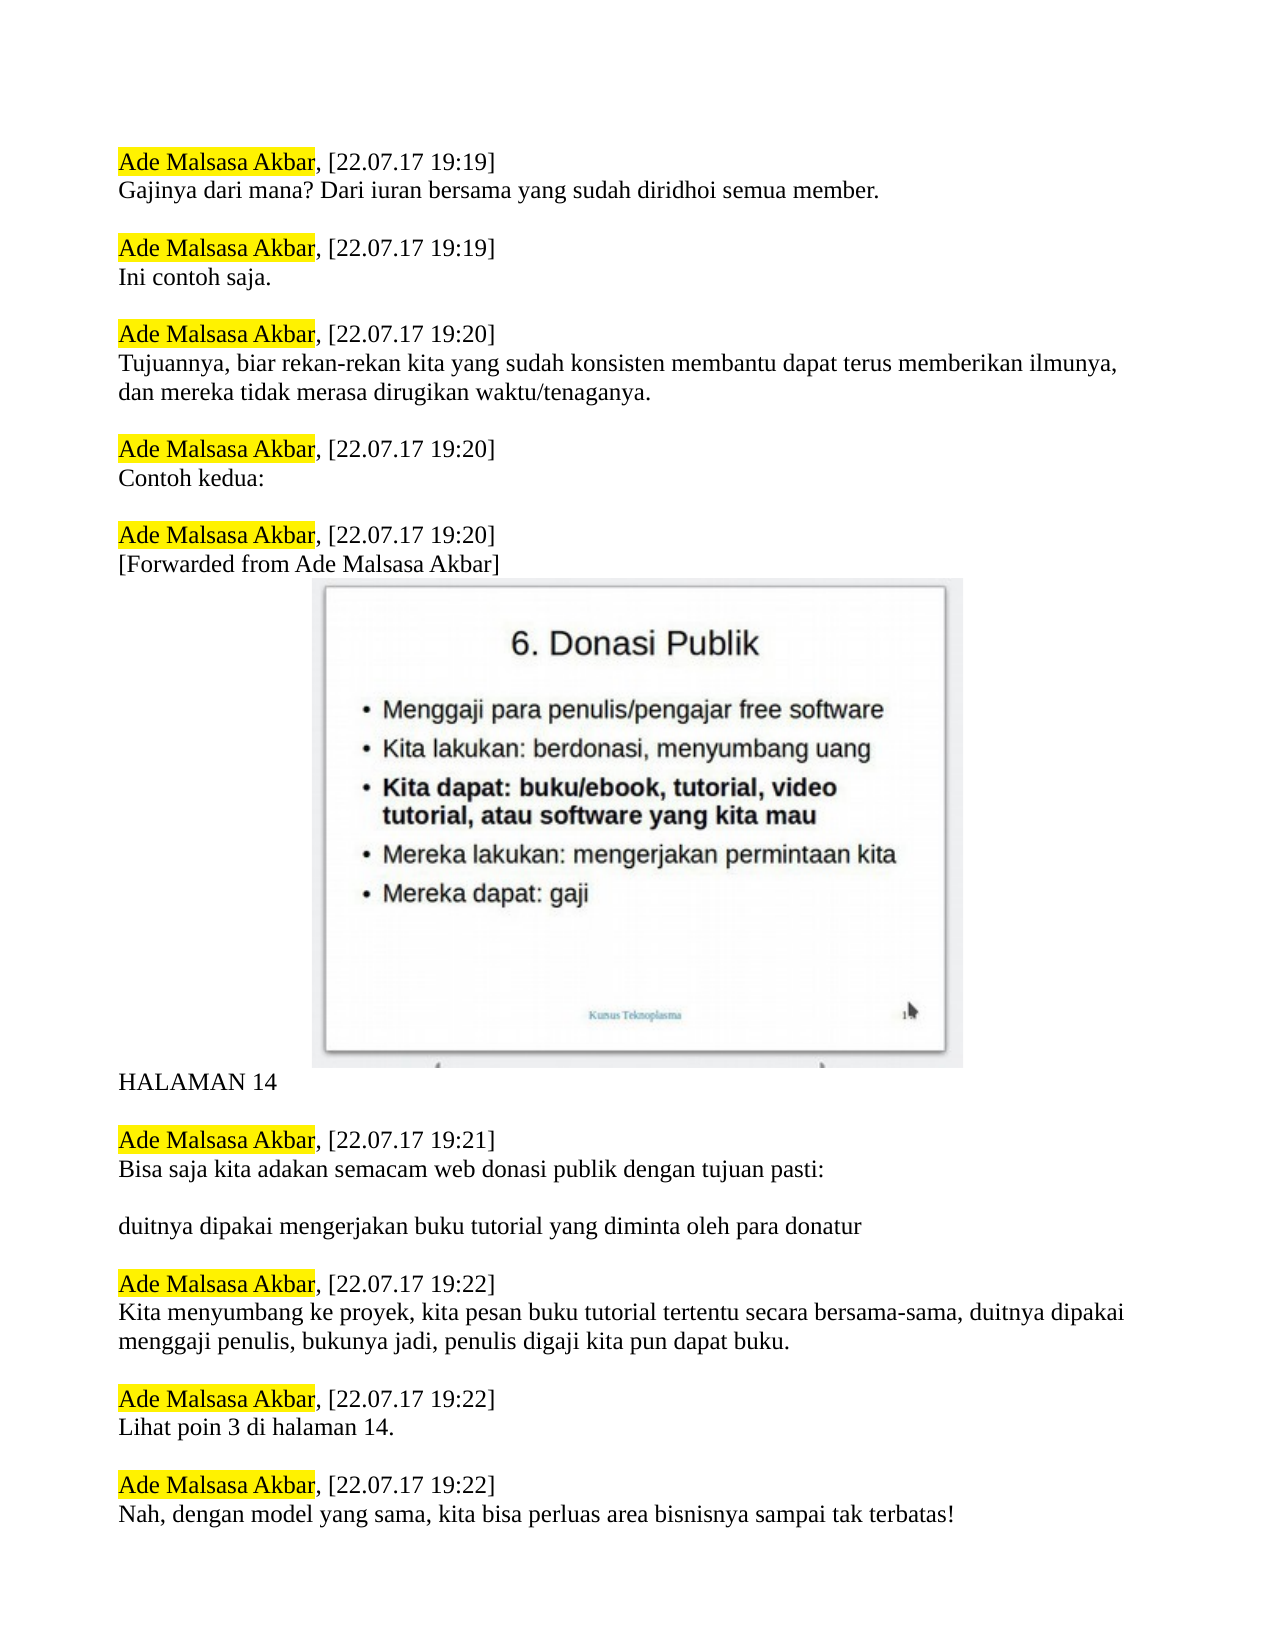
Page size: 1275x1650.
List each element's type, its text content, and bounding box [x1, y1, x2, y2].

picture [311, 578, 964, 1068]
text Ade Malsasa Akbar, [22.07.17 19:20] [118, 319, 1157, 348]
text Gajinya dari mana? Dari iuran bersama yang sudah diridhoi semua member. [118, 176, 1157, 204]
text Ade Malsasa Akbar, [22.07.17 19:19] [118, 233, 1157, 262]
text Ade Malsasa Akbar, [22.07.17 19:19] [118, 147, 1157, 176]
text Ade Malsasa Akbar, [22.07.17 19:21] [118, 1125, 1157, 1154]
text duitnya dipakai mengerjakan buku tutorial yang diminta oleh para donatur [118, 1211, 1157, 1240]
text Ade Malsasa Akbar, [22.07.17 19:22] [118, 1384, 1157, 1412]
text Bisa saja kita adakan semacam web donasi publik dengan tujuan pasti: [118, 1154, 1157, 1182]
text Ade Malsasa Akbar, [22.07.17 19:22] [118, 1470, 1157, 1499]
text Kita menyumbang ke proyek, kita pesan buku tutorial tertentu secara bersama-sama, duitnya dipakai menggaji penulis, bukunya jadi, penulis digaji kita pun dapat buku. [118, 1297, 1157, 1355]
text Contoh kedua: [118, 463, 1157, 492]
text Ini contoh saja. [118, 262, 1157, 291]
text Lihat poin 3 di halaman 14. [118, 1412, 1157, 1441]
text Ade Malsasa Akbar, [22.07.17 19:22] [118, 1269, 1157, 1297]
text HALAMAN 14 [118, 1068, 1157, 1096]
text Ade Malsasa Akbar, [22.07.17 19:20] [118, 521, 1157, 549]
text Tujuannya, biar rekan-rekan kita yang sudah konsisten membantu dapat terus memberikan ilmunya, dan mereka tidak merasa dirugikan waktu/tenaganya. [118, 348, 1157, 406]
text Ade Malsasa Akbar, [22.07.17 19:20] [118, 434, 1157, 463]
text [Forwarded from Ade Malsasa Akbar] [118, 549, 1157, 578]
text Nah, dengan model yang sama, kita bisa perluas area bisnisnya sampai tak terbatas! [118, 1499, 1157, 1527]
